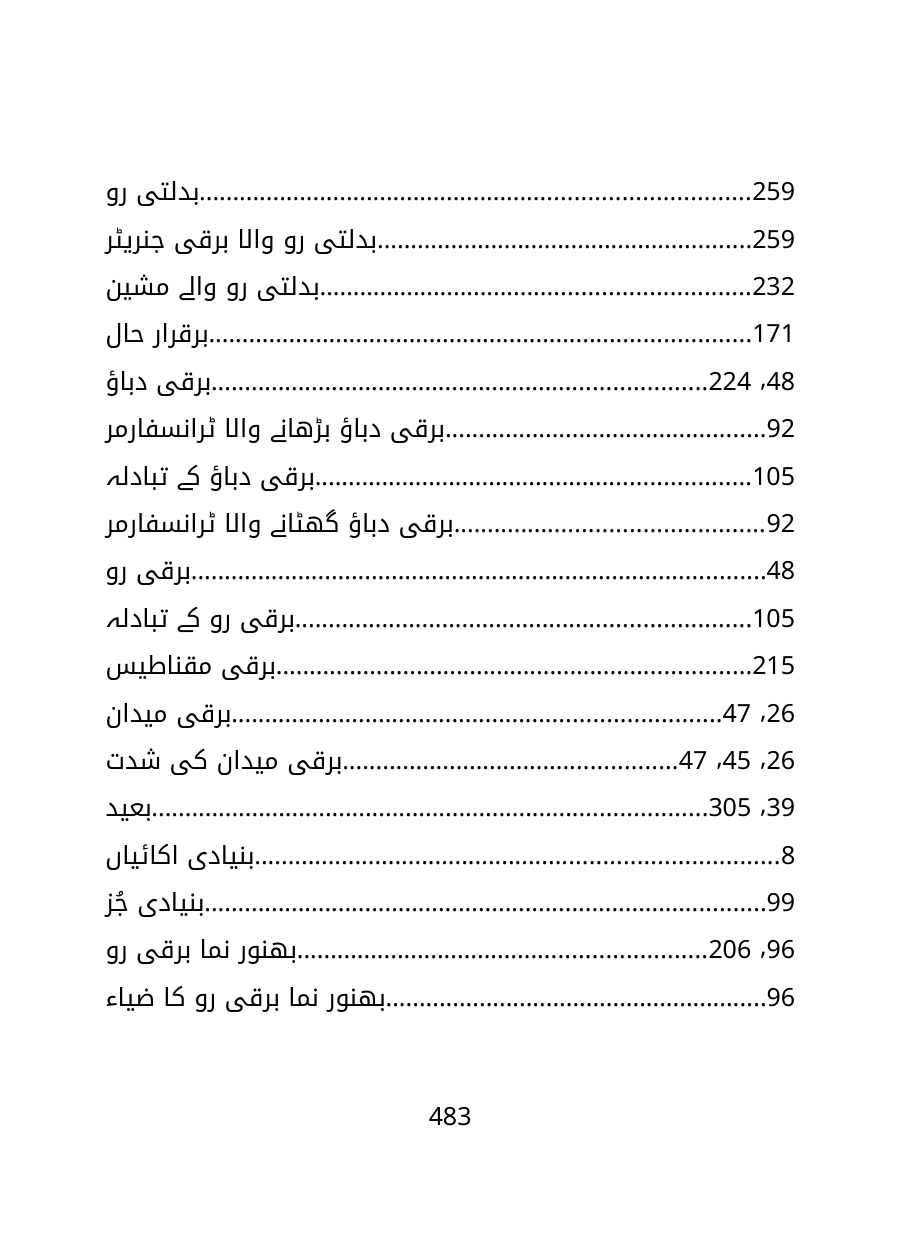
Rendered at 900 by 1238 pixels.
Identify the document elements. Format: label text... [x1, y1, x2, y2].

text بدلتی رو والے مشین 232 [105, 263, 795, 311]
text برقی دباؤ بڑھانے والا ٹرانسفارمر 92 [105, 406, 795, 453]
text برقی دباؤ گھٹانے والا ٹرانسفارمر 92 [105, 500, 795, 548]
text بعید 39, 305 [105, 785, 795, 832]
text برقی میدان کی شدت 26, 45, 47 [105, 737, 795, 785]
text برقی دباؤ 48, 224 [105, 358, 795, 406]
text برقی رو 48 [105, 548, 795, 595]
text بھنور نما برقی رو کا ضیاء 96 [105, 974, 795, 1022]
text برقی مقناطیس 215 [105, 642, 795, 690]
text برقرار حال 171 [105, 311, 795, 358]
text برقی میدان 26, 47 [105, 690, 795, 737]
text بدلتی رو والا برقی جنریٹر 259 [105, 216, 795, 263]
text برقی رو کے تبادلہ 105 [105, 595, 795, 642]
text بھنور نما برقی رو 96, 206 [105, 927, 795, 974]
text بنیادی اکائیاں 8 [105, 832, 795, 879]
text بدلتی رو 259 [105, 168, 795, 216]
text برقی دباؤ کے تبادلہ 105 [105, 453, 795, 500]
text بنیادی جُز 99 [105, 879, 795, 927]
